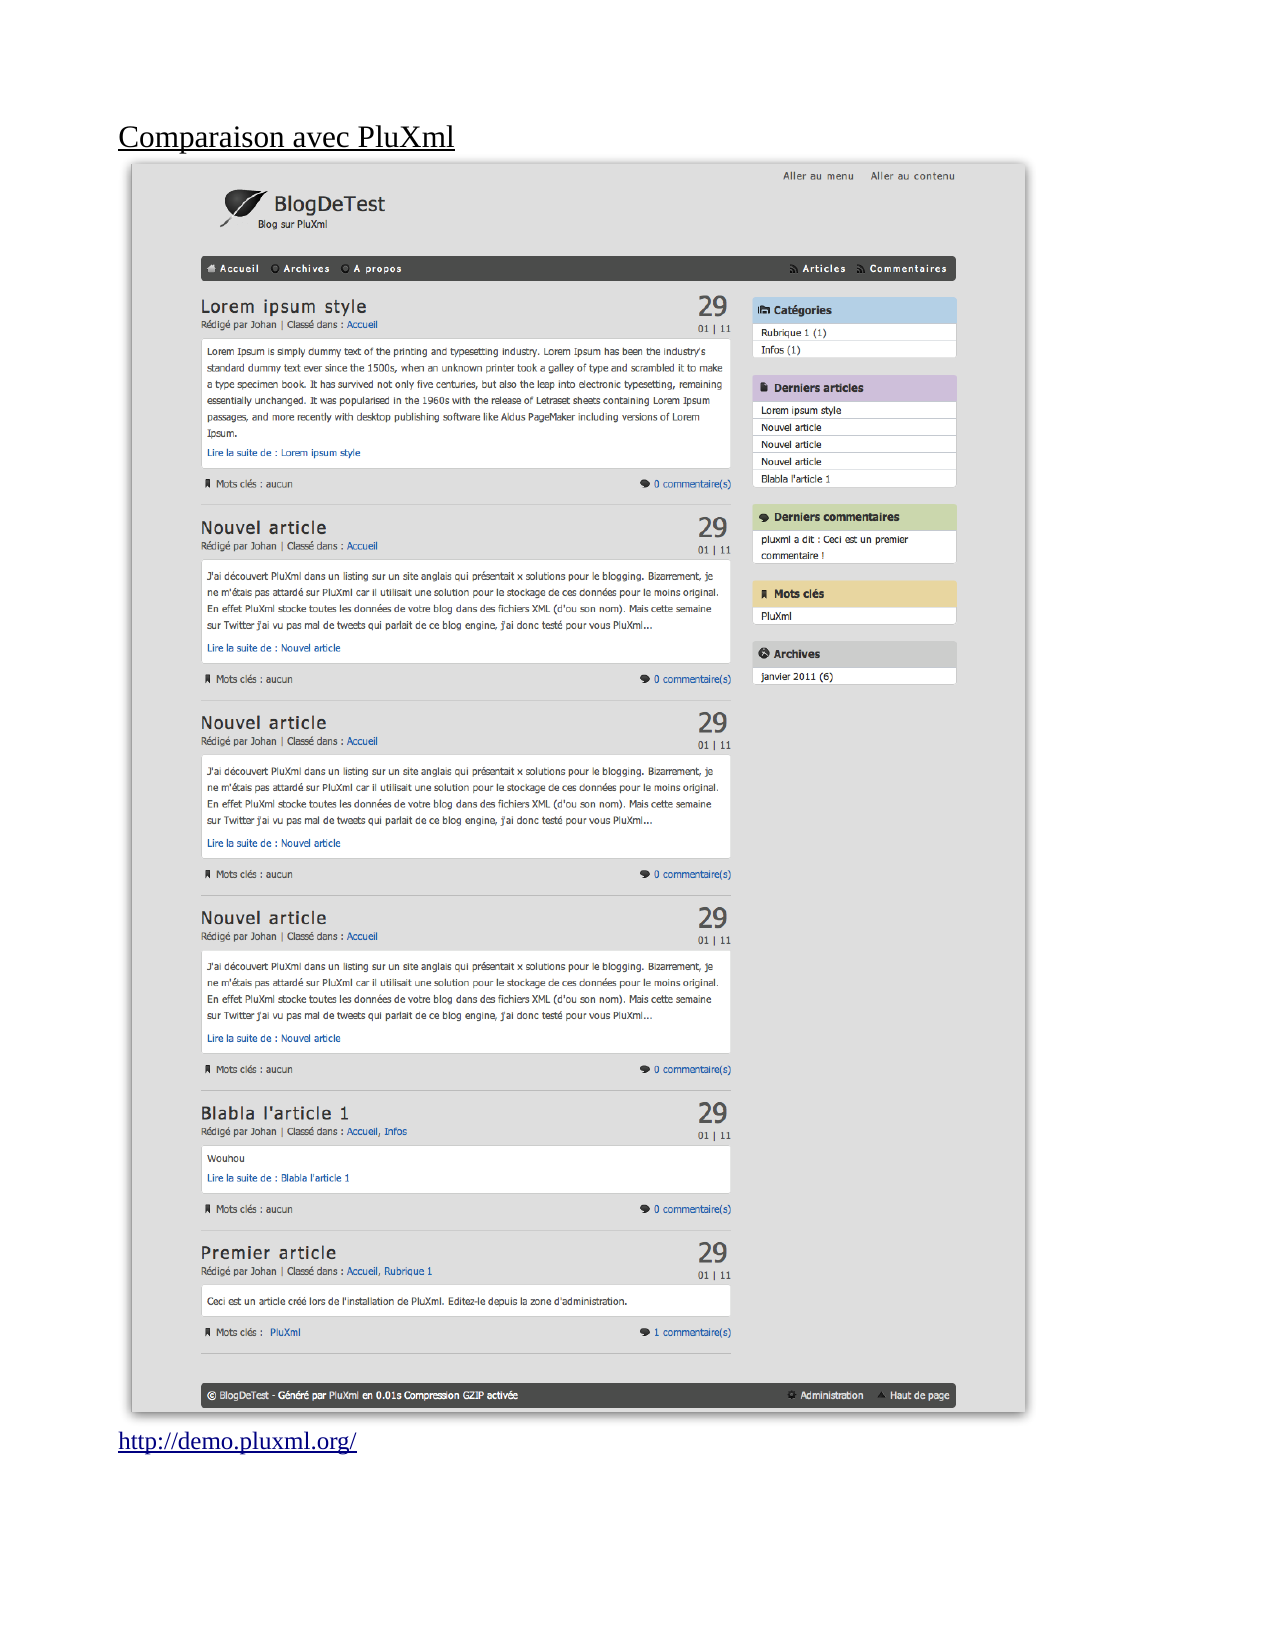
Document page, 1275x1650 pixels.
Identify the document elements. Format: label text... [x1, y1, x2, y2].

text http://demo.pluxml.org/ [118, 1426, 1157, 1455]
picture [118, 154, 1037, 1427]
text Comparaison avec PluXml [118, 118, 1157, 154]
